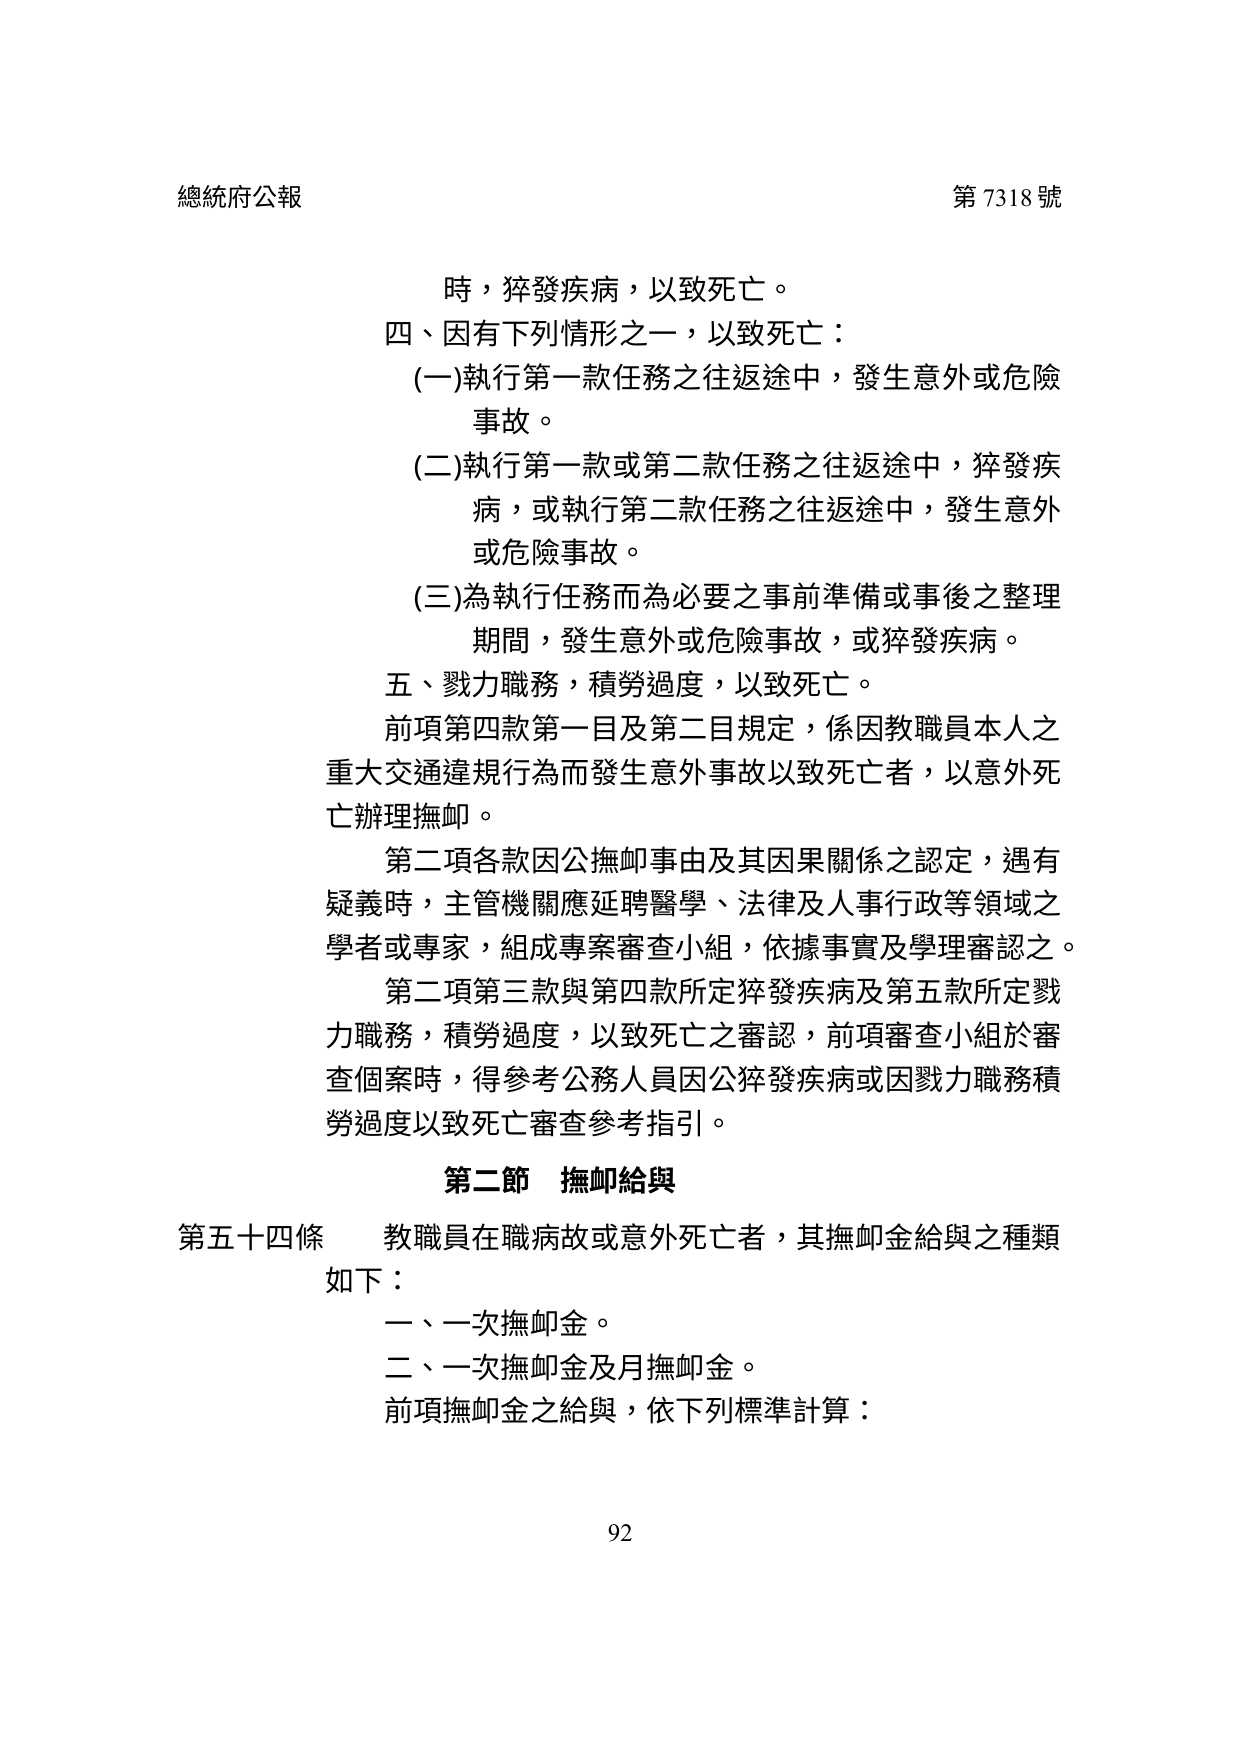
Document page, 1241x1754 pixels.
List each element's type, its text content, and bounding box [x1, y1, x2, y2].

text 第二項第三款與第四款所定猝發疾病及第五款所定戮力職務，積勞過度，以致死亡之審認，前項審查小組於審查個案時，得參考公務人員因公猝發疾病或因戮力職務積勞過度以致死亡審查參考指引。 [325, 967, 1063, 1143]
text 前項撫卹金之給與，依下列標準計算： [325, 1387, 1063, 1430]
text 第二節 撫卹給與 [384, 1155, 1063, 1201]
text (三)為執行任務而為必要之事前準備或事後之整理期間，發生意外或危險事故，或猝發疾病。 [413, 573, 1063, 661]
text 五、戮力職務，積勞過度，以致死亡。 [384, 661, 1063, 704]
text 四、因有下列情形之一，以致死亡： [384, 310, 1063, 353]
text 前項第四款第一目及第二目規定，係因教職員本人之重大交通違規行為而發生意外事故以致死亡者，以意外死亡辦理撫卹。 [325, 704, 1063, 836]
text (二)執行第一款或第二款任務之往返途中，猝發疾病，或執行第二款任務之往返途中，發生意外或危險事故。 [413, 441, 1063, 573]
text 第五十四條 教職員在職病故或意外死亡者，其撫卹金給與之種類如下： [177, 1213, 1063, 1300]
text 一、一次撫卹金。 [384, 1300, 1063, 1343]
text 時，猝發疾病，以致死亡。 [384, 266, 1063, 310]
text 二、一次撫卹金及月撫卹金。 [384, 1343, 1063, 1387]
text (一)執行第一款任務之往返途中，發生意外或危險事故。 [413, 353, 1063, 441]
text 第二項各款因公撫卹事由及其因果關係之認定，遇有疑義時，主管機關應延聘醫學、法律及人事行政等領域之學者或專家，組成專案審查小組，依據事實及學理審認之。 [325, 836, 1063, 967]
